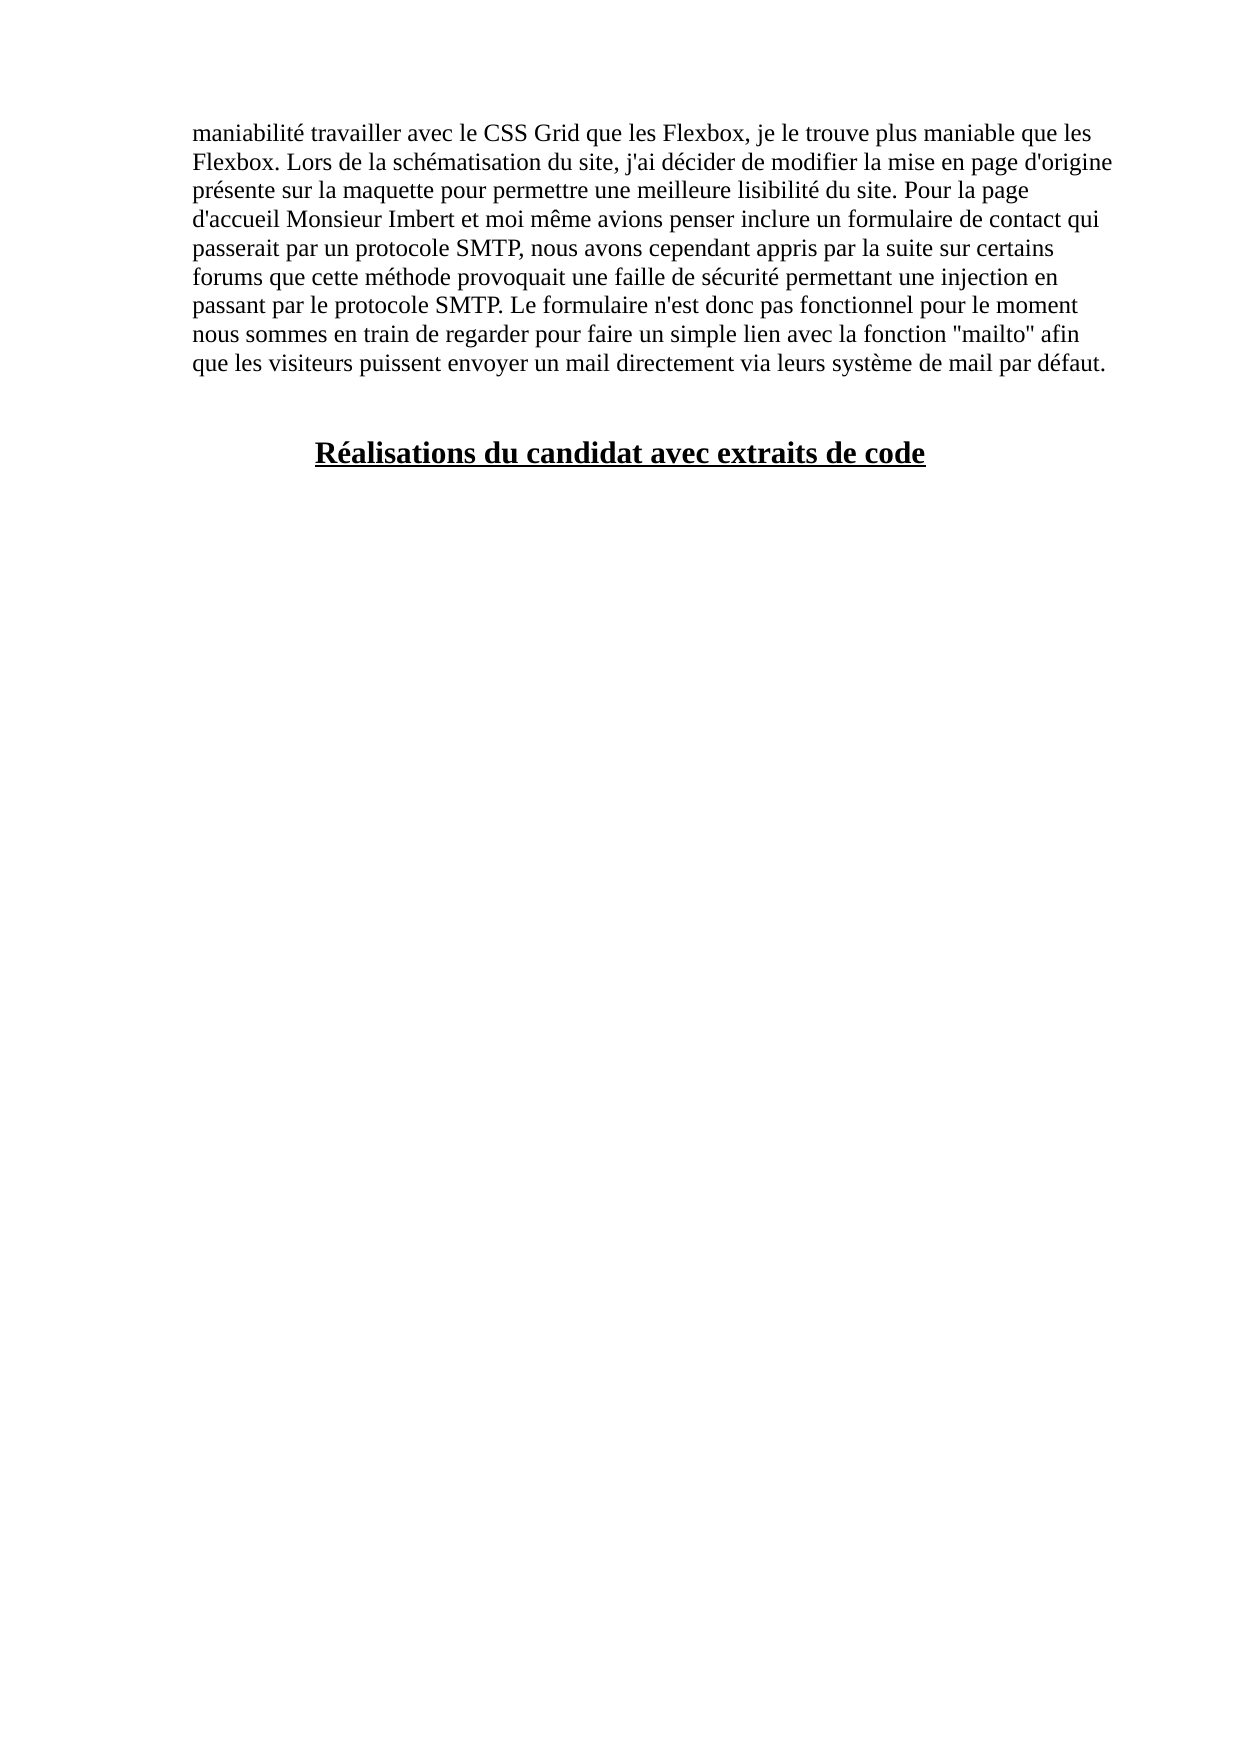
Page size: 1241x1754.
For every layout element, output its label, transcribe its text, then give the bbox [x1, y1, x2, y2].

text Réalisations du candidat avec extraits de code [118, 434, 1122, 470]
text maniabilité travailler avec le CSS Grid que les Flexbox, je le trouve plus maniable que les Flexbox. Lors de la schématisation du site, j'ai décider de modifier la mise en page d'origine présente sur la maquette pour permettre une meilleure lisibilité du site. Pour la page d'accueil Monsieur Imbert et moi même avions penser inclure un formulaire de contact qui passerait par un protocole SMTP, nous avons cependant appris par la suite sur certains forums que cette méthode provoquait une faille de sécurité permettant une injection en passant par le protocole SMTP. Le formulaire n'est donc pas fonctionnel pour le moment nous sommes en train de regarder pour faire un simple lien avec la fonction ''mailto'' afin que les visiteurs puissent envoyer un mail directement via leurs système de mail par défaut. [118, 118, 1122, 377]
